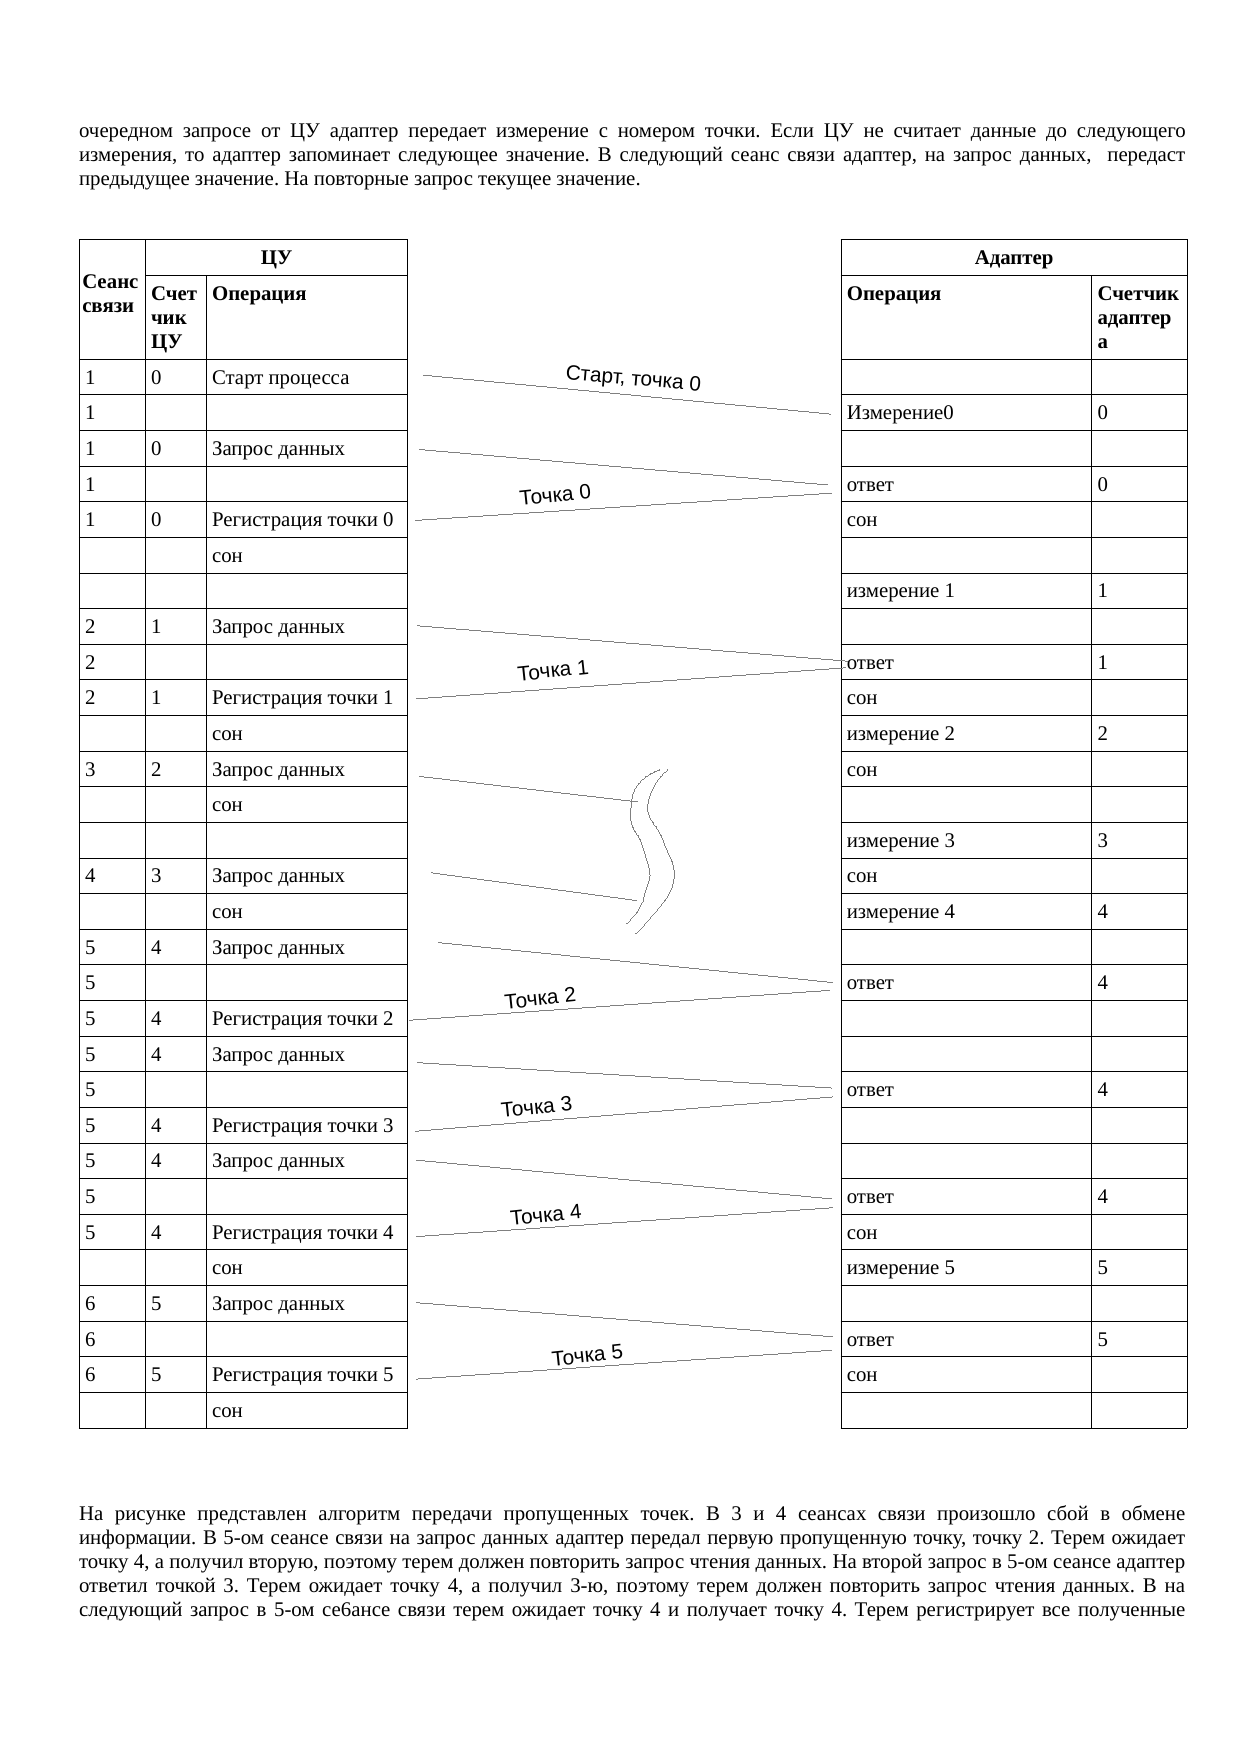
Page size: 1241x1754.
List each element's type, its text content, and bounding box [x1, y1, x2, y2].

table_cell [146, 965, 206, 1000]
table_cell [80, 574, 145, 608]
table_cell [408, 1392, 841, 1427]
table_cell [1092, 787, 1187, 822]
table_cell [1092, 431, 1187, 466]
table_cell [408, 964, 841, 1000]
table_cell [146, 645, 206, 679]
table_cell Операция [842, 276, 1091, 359]
table_cell Старт процесса [207, 360, 407, 394]
table_cell 1 [146, 680, 206, 715]
table_cell [80, 538, 145, 572]
table_cell ответ [842, 1322, 1091, 1356]
table_cell ответ [842, 645, 1091, 679]
table_cell [1092, 859, 1187, 893]
table_cell 0 [146, 502, 206, 537]
table_cell [408, 608, 841, 644]
table_cell [408, 1321, 841, 1356]
table_cell [408, 893, 841, 929]
table_cell 5 [80, 930, 145, 964]
table_cell 0 [1092, 467, 1187, 501]
table_cell [1092, 752, 1187, 786]
table_cell [80, 716, 145, 751]
table_cell сон [842, 680, 1091, 715]
table_cell [408, 430, 841, 466]
table_cell [408, 537, 841, 572]
table_cell [842, 1108, 1091, 1142]
table_cell 4 [1092, 1072, 1187, 1107]
table_cell [408, 644, 841, 679]
table_cell 4 [146, 930, 206, 964]
table_cell сон [207, 716, 407, 751]
table_cell 4 [146, 1108, 206, 1142]
table_cell [80, 787, 145, 822]
table_cell 4 [146, 1144, 206, 1178]
table_cell 4 [80, 859, 145, 893]
table_cell сон [207, 1250, 407, 1285]
table_cell [408, 1107, 841, 1142]
table_cell [1092, 1108, 1187, 1142]
table_cell 2 [80, 609, 145, 644]
table_cell сон [207, 787, 407, 822]
table_cell ответ [842, 1179, 1091, 1214]
table_cell измерение 5 [842, 1250, 1091, 1285]
table_cell сон [842, 1357, 1091, 1392]
table_cell Регистрация точки 0 [207, 502, 407, 537]
table_cell 6 [80, 1286, 145, 1321]
table_cell [842, 360, 1091, 394]
table_cell [565, 1356, 571, 1363]
table_cell [207, 645, 407, 679]
table_cell 5 [80, 1072, 145, 1107]
table_cell сон [207, 894, 407, 929]
table_cell 5 [146, 1286, 206, 1321]
table_cell Регистрация точки 1 [207, 680, 407, 715]
table_cell Регистрация точки 3 [207, 1108, 407, 1142]
table_cell 5 [146, 1357, 206, 1392]
text очередном запросе от ЦУ адаптер передает измерение с номером точки. Если ЦУ не считает данные до следующего измерения, то адаптер запоминает следующее значение. В следующий сеанс связи адаптер, на запрос данных, передаст предыдущее значение. На повторные запрос текущее значение. [79, 118, 1187, 190]
table_cell 4 [1092, 894, 1187, 929]
table_cell [408, 1000, 841, 1036]
table_cell [1092, 1144, 1187, 1178]
table_cell ответ [842, 467, 1091, 501]
table_cell [842, 787, 1091, 822]
table_cell [408, 822, 841, 857]
table_cell [146, 1393, 206, 1427]
table_cell 5 [80, 965, 145, 1000]
table_cell сон [842, 1215, 1091, 1249]
table_cell сон [842, 752, 1091, 786]
table_cell [146, 787, 206, 822]
table_cell [408, 715, 841, 751]
table_cell 1 [1092, 574, 1187, 608]
table_cell 4 [146, 1001, 206, 1036]
table_cell сон [842, 502, 1091, 537]
table_cell [146, 1179, 206, 1214]
table_cell [146, 395, 206, 430]
table_cell 5 [1092, 1322, 1187, 1356]
table_cell [408, 1356, 841, 1392]
table_cell [408, 858, 841, 893]
table_cell 0 [146, 360, 206, 394]
table_cell Счетчик ЦУ [146, 276, 206, 359]
table_cell [408, 1036, 841, 1071]
table_cell [842, 609, 1091, 644]
table_cell Запрос данных [207, 930, 407, 964]
table_cell [1092, 609, 1187, 644]
table_cell 4 [1092, 1179, 1187, 1214]
table_cell [207, 574, 407, 608]
table_cell [1092, 680, 1187, 715]
table_cell [146, 467, 206, 501]
table_cell [842, 431, 1091, 466]
table_cell [146, 574, 206, 608]
table_cell [1092, 1393, 1187, 1427]
table_cell [408, 1178, 841, 1214]
table_cell [408, 679, 841, 715]
table_cell измерение 1 [842, 574, 1091, 608]
table_cell [1092, 538, 1187, 572]
table_cell Запрос данных [207, 1286, 407, 1321]
table_cell Регистрация точки 5 [207, 1357, 407, 1392]
table_cell [842, 1286, 1091, 1321]
table_cell сон [207, 1393, 407, 1427]
table_cell [408, 751, 841, 786]
table_cell [1092, 1357, 1187, 1392]
table_cell [207, 1322, 407, 1356]
table_cell [80, 894, 145, 929]
table_cell [207, 1072, 407, 1107]
table_cell [842, 538, 1091, 572]
table_cell 2 [1092, 716, 1187, 751]
table_cell [408, 359, 841, 394]
table_cell [1092, 1001, 1187, 1036]
table_cell ответ [842, 1072, 1091, 1107]
table_cell [1092, 360, 1187, 394]
table_cell [207, 965, 407, 1000]
table_cell 5 [80, 1001, 145, 1036]
table_cell сон [207, 538, 407, 572]
table_cell [207, 467, 407, 501]
table_cell измерение 4 [842, 894, 1091, 929]
table_cell [533, 494, 539, 501]
table_cell [408, 786, 841, 822]
table_cell [408, 929, 841, 964]
table_cell [80, 1393, 145, 1427]
table_cell [207, 395, 407, 430]
table_cell Запрос данных [207, 609, 407, 644]
table_cell [408, 1214, 841, 1249]
table_cell 5 [80, 1144, 145, 1178]
table_cell 2 [80, 645, 145, 679]
table_cell [523, 1214, 529, 1222]
table_cell 0 [1092, 395, 1187, 430]
table_cell Регистрация точки 2 [207, 1001, 407, 1036]
table_cell 1 [80, 431, 145, 466]
table_header Сеанс связи [80, 240, 145, 359]
table_cell [1092, 1286, 1187, 1321]
table_cell 5 [80, 1215, 145, 1249]
table_header [408, 239, 841, 275]
table_cell Операция [207, 276, 407, 359]
table_cell Запрос данных [207, 752, 407, 786]
table_cell измерение 2 [842, 716, 1091, 751]
table_cell 5 [80, 1108, 145, 1142]
table_cell [146, 823, 206, 857]
table_cell [146, 1322, 206, 1356]
table_cell 1 [80, 360, 145, 394]
table_cell 2 [146, 752, 206, 786]
table_cell [146, 1250, 206, 1285]
table_cell [1092, 502, 1187, 537]
table_cell Измерение0 [842, 395, 1091, 430]
table_cell измерение 3 [842, 823, 1091, 857]
table_cell [207, 1179, 407, 1214]
table_cell [842, 1144, 1091, 1178]
text На рисунке представлен алгоритм передачи пропущенных точек. В 3 и 4 сеансах связи произошло сбой в обмене информации. В 5-ом сеансе связи на запрос данных адаптер передал первую пропущенную точку, точку 2. Терем ожидает точку 4, а получил вторую, поэтому терем должен повторить запрос чтения данных. На второй запрос в 5-ом сеансе адаптер ответил точкой 3. Терем ожидает точку 4, а получил 3-ю, поэтому терем должен повторить запрос чтения данных. В на следующий запрос в 5-ом се6ансе связи терем ожидает точку 4 и получает точку 4. Терем регистрирует все полученные [79, 1501, 1187, 1621]
table_cell [408, 394, 841, 430]
table_cell 5 [80, 1179, 145, 1214]
table_cell [1092, 1037, 1187, 1071]
table_cell [514, 1107, 520, 1114]
table_cell [408, 1285, 841, 1321]
table_header Адаптер [842, 240, 1187, 275]
table_cell [408, 466, 841, 501]
table_cell [842, 1393, 1091, 1427]
table_cell 4 [146, 1215, 206, 1249]
table_cell 0 [146, 431, 206, 466]
table_cell 3 [1092, 823, 1187, 857]
table_cell 6 [80, 1322, 145, 1356]
table_cell 3 [80, 752, 145, 786]
table_cell 1 [1092, 645, 1187, 679]
table_cell 4 [1092, 965, 1187, 1000]
table_cell Запрос данных [207, 1144, 407, 1178]
table_cell [842, 1001, 1091, 1036]
table_cell 4 [146, 1037, 206, 1071]
table_cell [80, 1250, 145, 1285]
table_cell 1 [80, 502, 145, 537]
table_cell 2 [80, 680, 145, 715]
table_cell 5 [80, 1037, 145, 1071]
table_cell [408, 275, 841, 359]
table_cell [408, 1071, 841, 1107]
table_cell 3 [146, 859, 206, 893]
table_cell [408, 1143, 841, 1178]
table_cell [408, 573, 841, 608]
table_cell [1092, 1215, 1187, 1249]
table_cell [531, 670, 537, 678]
table_cell [1092, 930, 1187, 964]
table_cell [207, 823, 407, 857]
table_cell ответ [842, 965, 1091, 1000]
table_header ЦУ [146, 240, 407, 275]
table_cell [146, 894, 206, 929]
table_cell [146, 538, 206, 572]
table_cell сон [842, 859, 1091, 893]
table_cell 1 [80, 467, 145, 501]
table_cell [408, 1249, 841, 1285]
table_cell Запрос данных [207, 859, 407, 893]
table_cell [842, 1037, 1091, 1071]
table_cell Счетчик адаптера [1092, 276, 1187, 359]
table_cell 6 [80, 1357, 145, 1392]
table_cell [146, 1072, 206, 1107]
table_cell Запрос данных [207, 431, 407, 466]
table_cell Регистрация точки 4 [207, 1215, 407, 1249]
table_cell 1 [80, 395, 145, 430]
table_cell Запрос данных [207, 1037, 407, 1071]
table_cell [146, 716, 206, 751]
table_cell [80, 823, 145, 857]
table_cell [408, 501, 841, 537]
table_cell 1 [146, 609, 206, 644]
table_cell [842, 930, 1091, 964]
table_cell 5 [1092, 1250, 1187, 1285]
